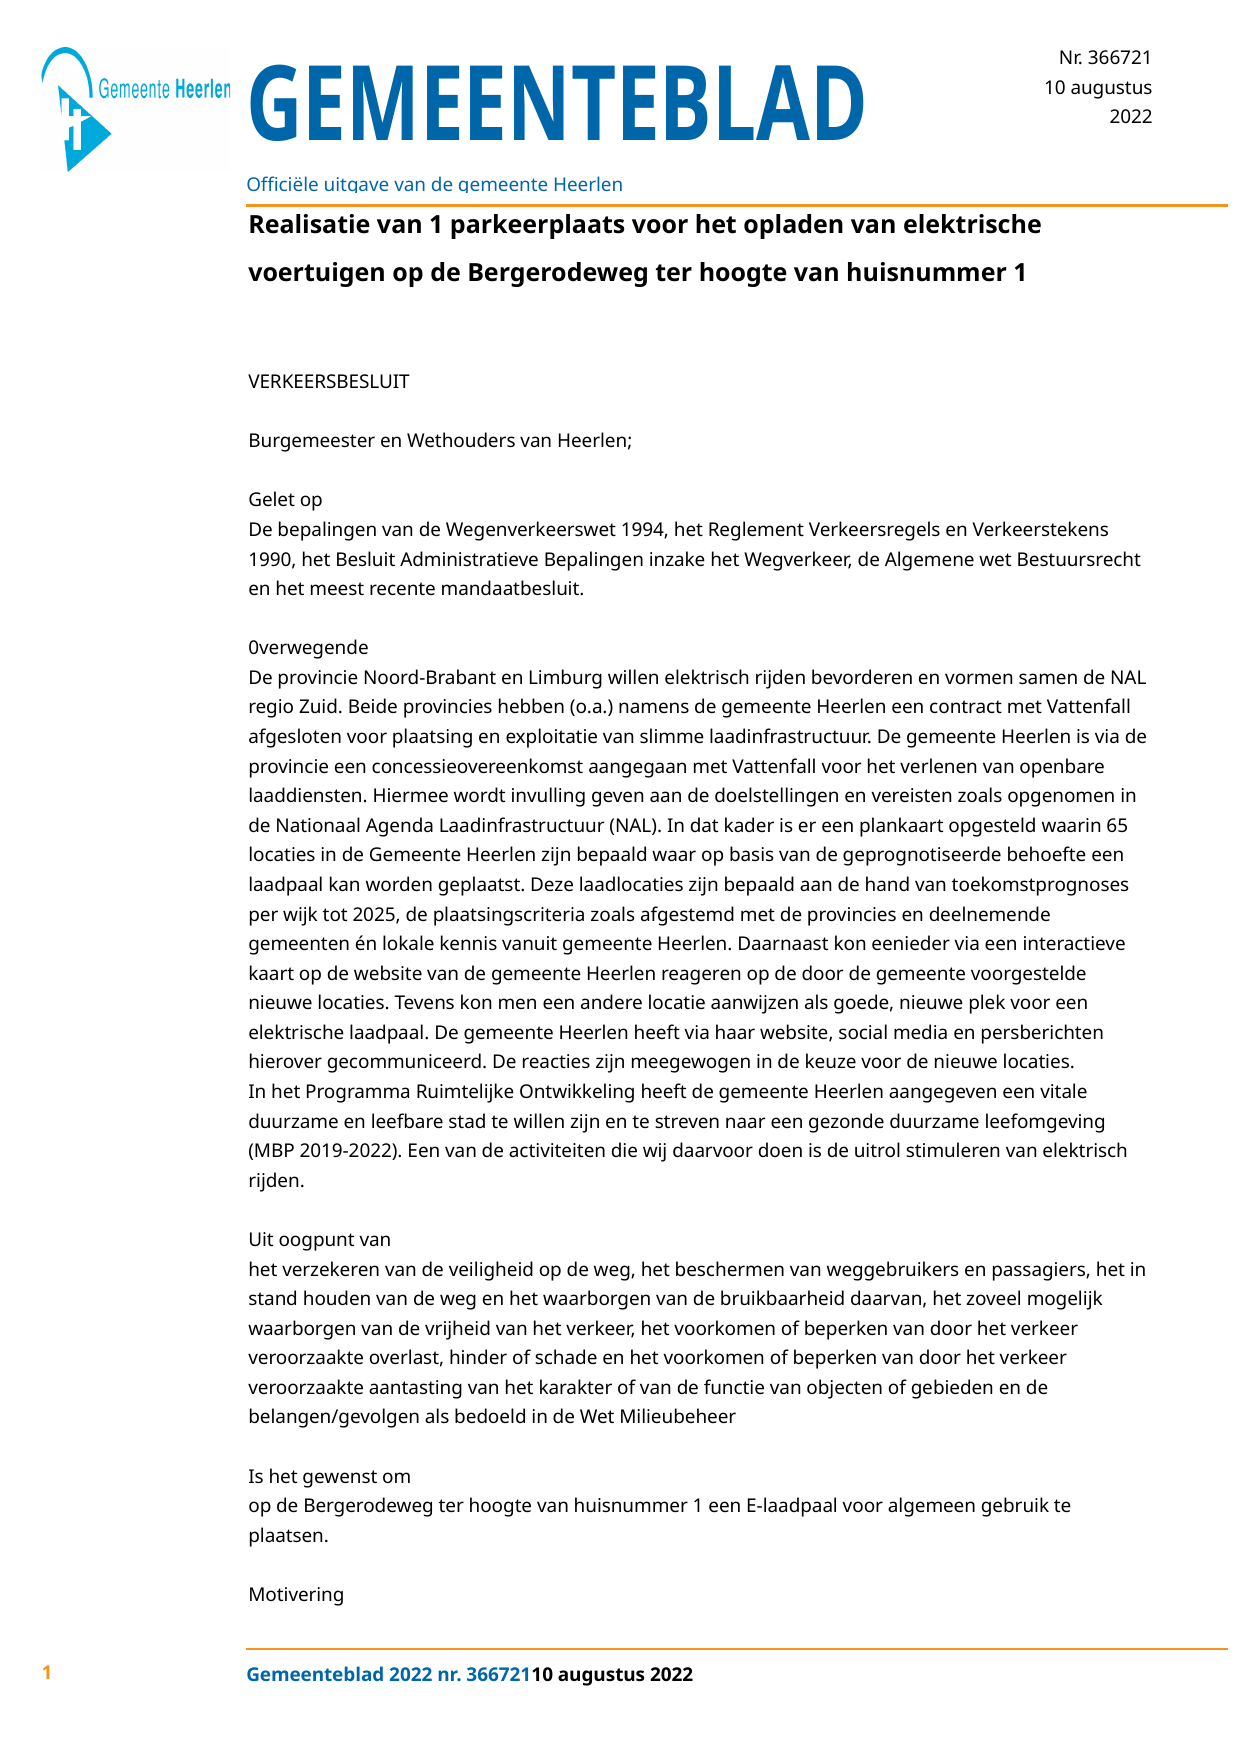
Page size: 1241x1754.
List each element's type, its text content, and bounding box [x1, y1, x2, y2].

picture [41, 47, 231, 172]
text op de Bergerodeweg ter hoogte van huisnummer 1 een E-laadpaal voor algemeen gebruik te plaatsen. [248, 1492, 1152, 1548]
text Gelet op [248, 487, 1152, 512]
text 0verwegende [248, 634, 1152, 660]
text het verzekeren van de veiligheid op de weg, het beschermen van weggebruikers en passagiers, het in stand houden van de weg en het waarborgen van de bruikbaarheid daarvan, het zoveel mogelijk waarborgen van de vrijheid van het verkeer, het voorkomen of beperken van door het verkeer veroorzaakte overlast, hinder of schade en het voorkomen of beperken van door het verkeer veroorzaakte aantasting van het karakter of van de functie van objecten of gebieden en de belangen/gevolgen als bedoeld in de Wet Milieubeheer [248, 1256, 1152, 1429]
text Is het gewenst om [248, 1463, 1152, 1488]
text Motivering [248, 1581, 1152, 1607]
text De bepalingen van de Wegenverkeerswet 1994, het Reglement Verkeersregels en Verkeerstekens 1990, het Besluit Administratieve Bepalingen inzake het Wegverkeer, de Algemene wet Bestuursrecht en het meest recente mandaatbesluit. [248, 516, 1152, 601]
text Realisatie van 1 parkeerplaats voor het opladen van elektrische voertuigen op de Bergerodeweg ter hoogte van huisnummer 1 [248, 207, 1152, 288]
text Uit oogpunt van [248, 1226, 1152, 1252]
text De provincie Noord-Brabant en Limburg willen elektrisch rijden bevorderen en vormen samen de NAL regio Zuid. Beide provincies hebben (o.a.) namens de gemeente Heerlen een contract met Vattenfall afgesloten voor plaatsing en exploitatie van slimme laadinfrastructuur. De gemeente Heerlen is via de provincie een concessieovereenkomst aangegaan met Vattenfall voor het verlenen van openbare laaddiensten. Hiermee wordt invulling geven aan de doelstellingen en vereisten zoals opgenomen in de Nationaal Agenda Laadinfrastructuur (NAL). In dat kader is er een plankaart opgesteld waarin 65 locaties in de Gemeente Heerlen zijn bepaald waar op basis van de geprognotiseerde behoefte een laadpaal kan worden geplaatst. Deze laadlocaties zijn bepaald aan de hand van toekomstprognoses per wijk tot 2025, de plaatsingscriteria zoals afgestemd met de provincies en deelnemende gemeenten én lokale kennis vanuit gemeente Heerlen. Daarnaast kon eenieder via een interactieve kaart op de website van de gemeente Heerlen reageren op de door de gemeente voorgestelde nieuwe locaties. Tevens kon men een andere locatie aanwijzen als goede, nieuwe plek voor een elektrische laadpaal. De gemeente Heerlen heeft via haar website, social media en persberichten hierover gecommuniceerd. De reacties zijn meegewogen in de keuze voor de nieuwe locaties. [248, 664, 1152, 1074]
text In het Programma Ruimtelijke Ontwikkeling heeft de gemeente Heerlen aangegeven een vitale duurzame en leefbare stad te willen zijn en te streven naar een gezonde duurzame leefomgeving (MBP 2019-2022). Een van de activiteiten die wij daarvoor doen is de uitrol stimuleren van elektrisch rijden. [248, 1078, 1152, 1193]
text Burgemeester en Wethouders van Heerlen; [248, 427, 1152, 453]
picture [41, 47, 59, 70]
text VERKEERSBESLUIT [248, 368, 1152, 394]
